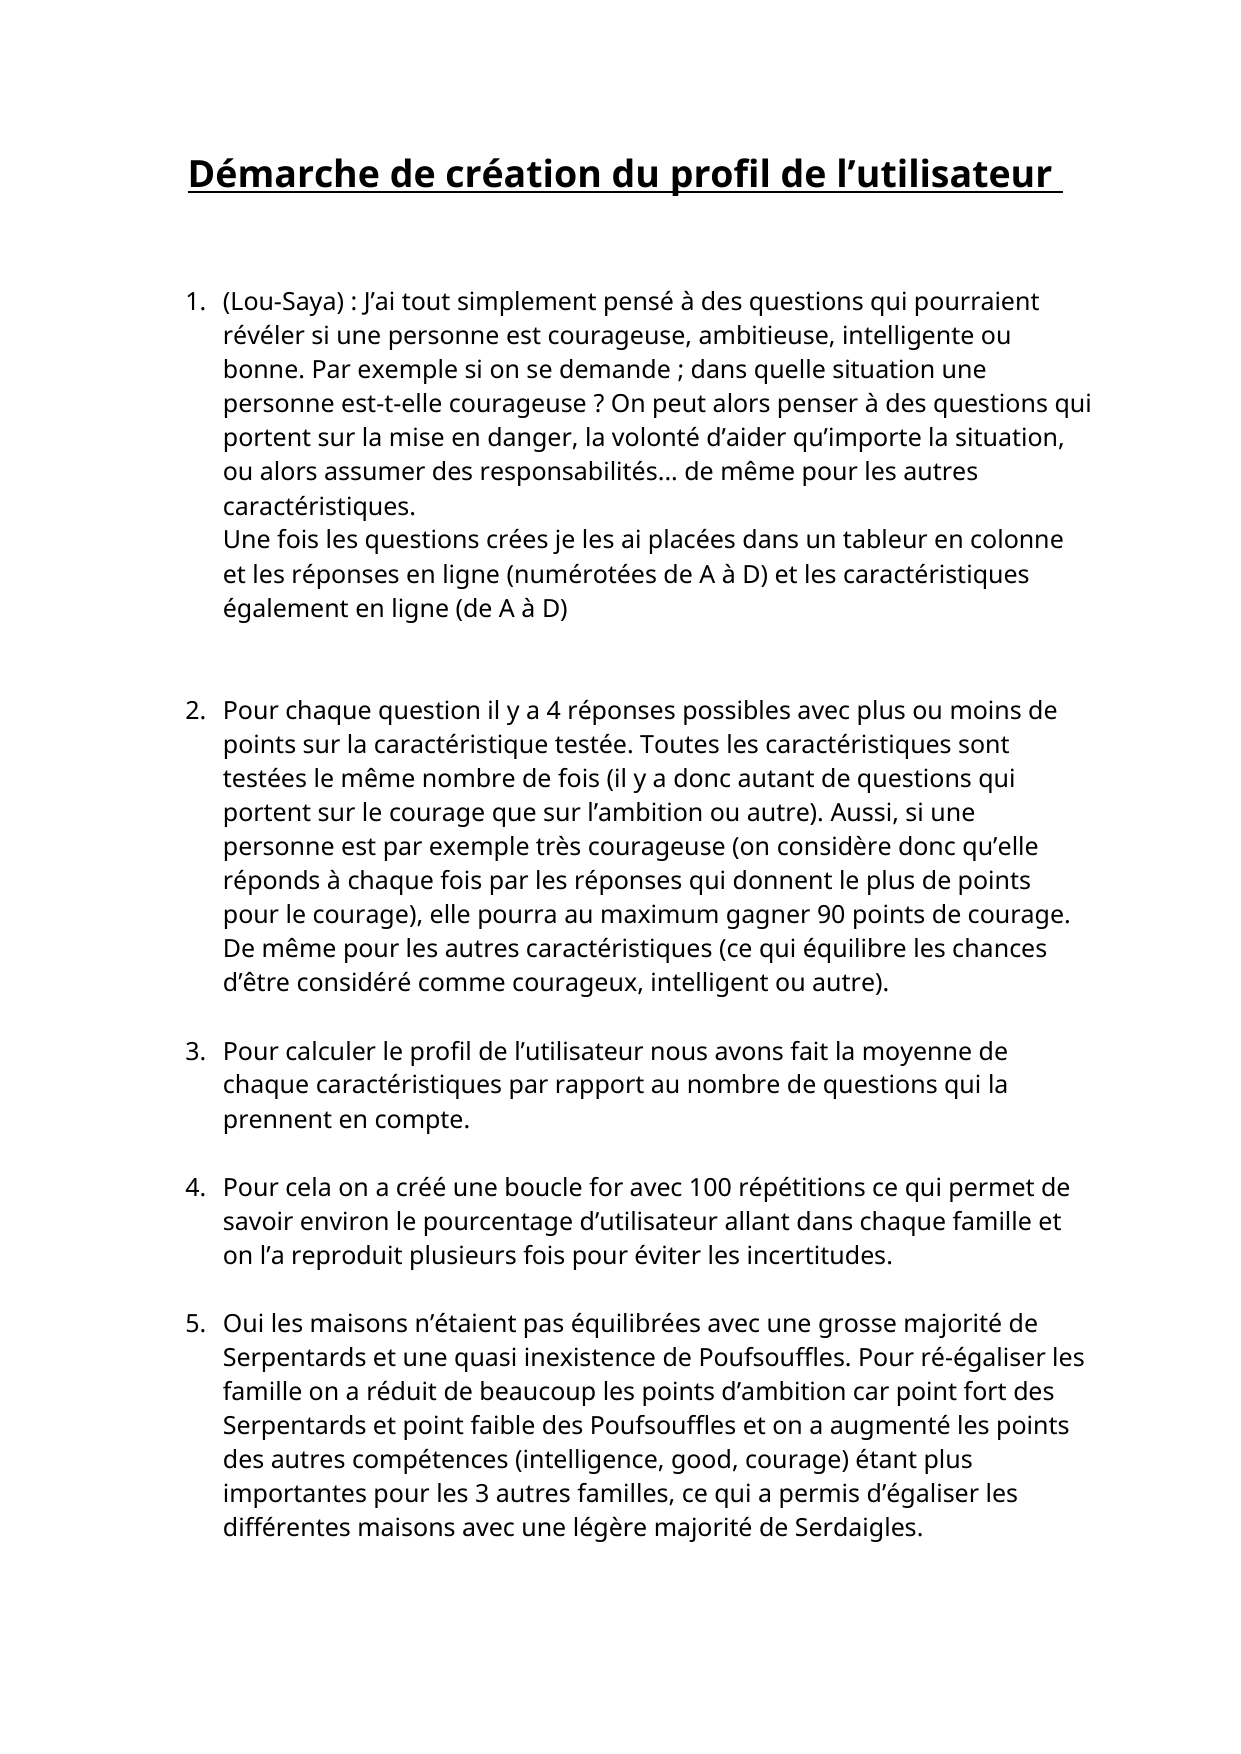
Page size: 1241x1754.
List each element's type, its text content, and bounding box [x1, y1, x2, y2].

list (Lou-Saya) : J’ai tout simplement pensé à des questions qui pourraient révéler si une personne est courageuse, ambitieuse, intelligente ou bonne. Par exemple si on se demande ; dans quelle situation une personne est-t-elle courageuse ? On peut alors penser à des questions qui portent sur la mise en danger, la volonté d’aider qu’importe la situation, ou alors assumer des responsabilités... de même pour les autres caractéristiques. [185, 284, 1093, 522]
text Démarche de création du profil de l’utilisateur [148, 148, 1093, 199]
list Oui les maisons n’étaient pas équilibrées avec une grosse majorité de Serpentards et une quasi inexistence de Poufsouffles. Pour ré-égaliser les famille on a réduit de beaucoup les points d’ambition car point fort des Serpentards et point faible des Poufsouffles et on a augmenté les points des autres compétences (intelligence, good, courage) étant plus importantes pour les 3 autres familles, ce qui a permis d’égaliser les différentes maisons avec une légère majorité de Serdaigles. [185, 1306, 1093, 1544]
list Pour chaque question il y a 4 réponses possibles avec plus ou moins de points sur la caractéristique testée. Toutes les caractéristiques sont testées le même nombre de fois (il y a donc autant de questions qui portent sur le courage que sur l’ambition ou autre). Aussi, si une personne est par exemple très courageuse (on considère donc qu’elle réponds à chaque fois par les réponses qui donnent le plus de points pour le courage), elle pourra au maximum gagner 90 points de courage. De même pour les autres caractéristiques (ce qui équilibre les chances d’être considéré comme courageux, intelligent ou autre). [185, 692, 1093, 999]
list Pour calculer le profil de l’utilisateur nous avons fait la moyenne de chaque caractéristiques par rapport au nombre de questions qui la prennent en compte. [185, 1033, 1093, 1135]
list Pour cela on a créé une boucle for avec 100 répétitions ce qui permet de savoir environ le pourcentage d’utilisateur allant dans chaque famille et on l’a reproduit plusieurs fois pour éviter les incertitudes. [185, 1169, 1093, 1272]
list Une fois les questions crées je les ai placées dans un tableur en colonne et les réponses en ligne (numérotées de A à D) et les caractéristiques également en ligne (de A à D) [223, 522, 1093, 624]
